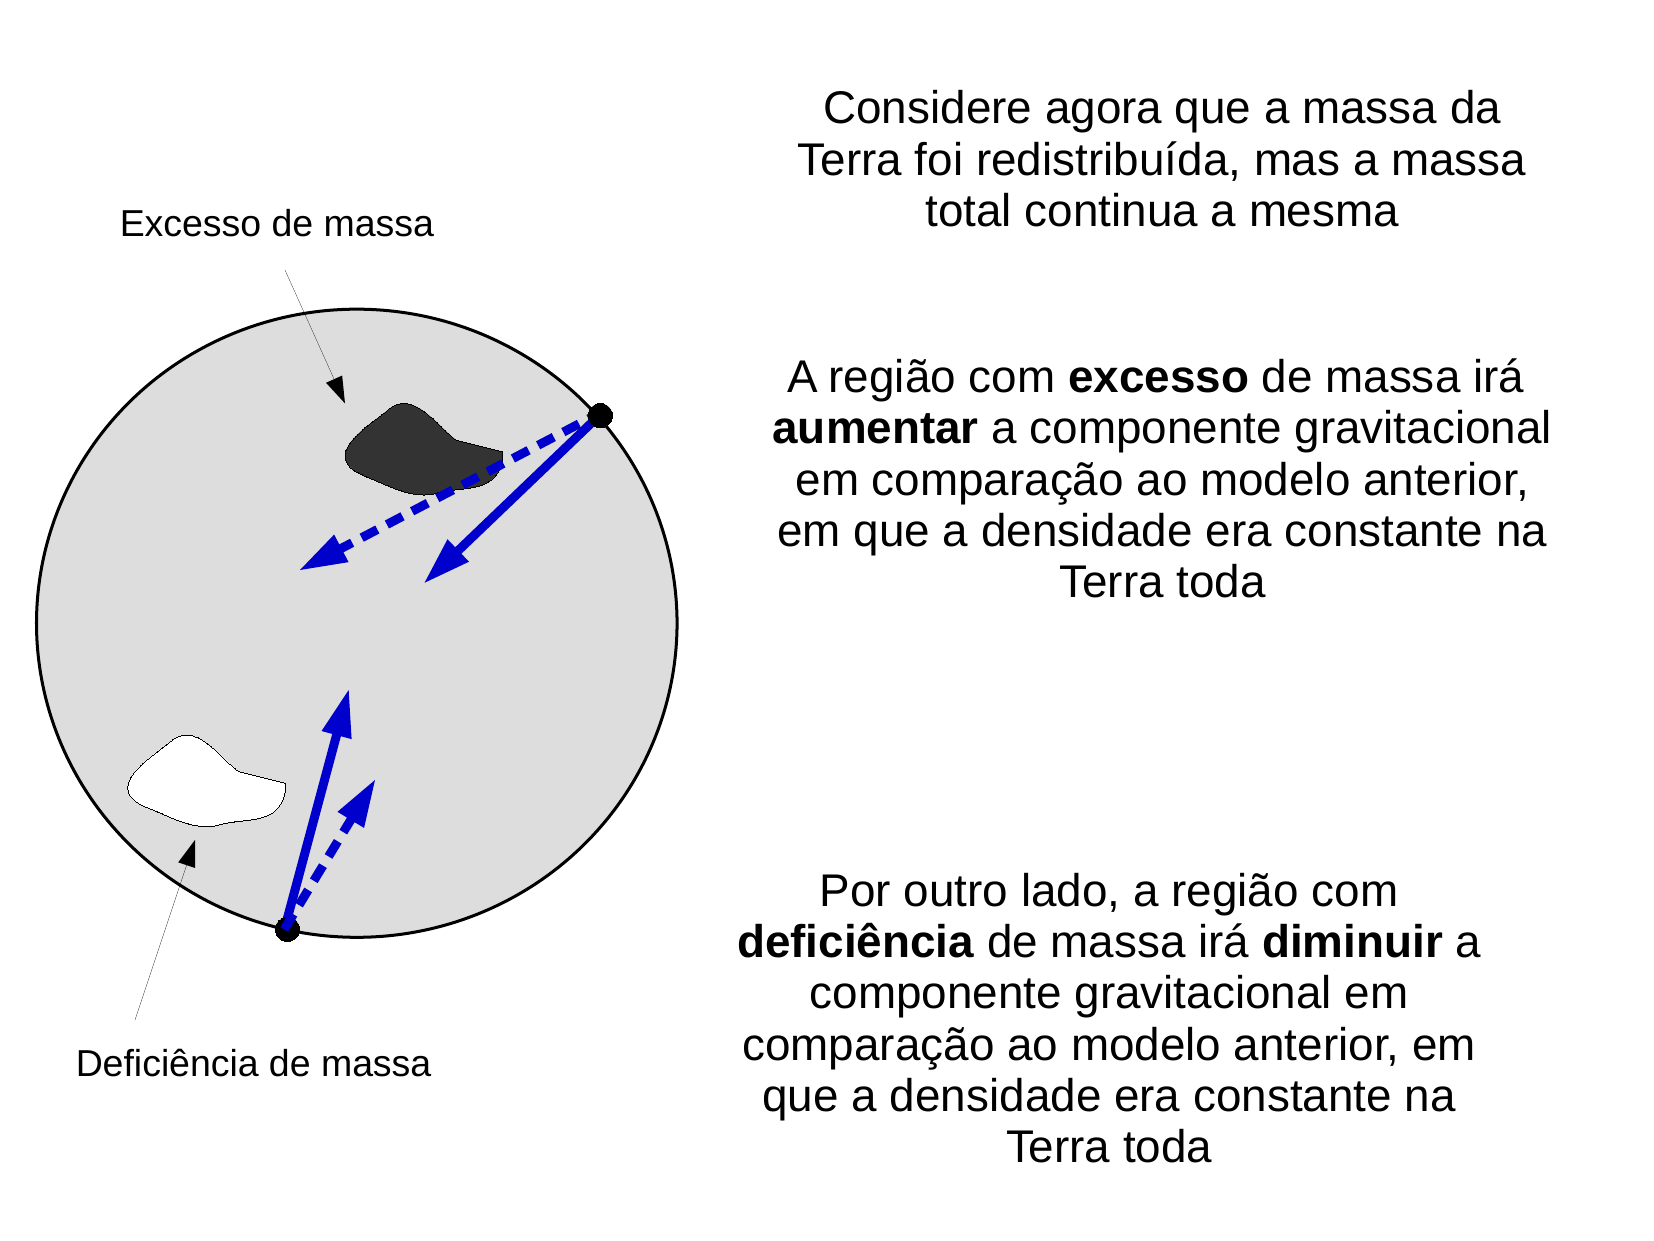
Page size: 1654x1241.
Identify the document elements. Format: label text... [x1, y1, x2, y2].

text_box Considere agora que a massa da Terra foi redistribuída, mas a massa total continua a mesma [780, 75, 1546, 244]
text_box A região com excesso de massa irá aumentar a componente gravitacional em comparação ao modelo anterior, em que a densidade era constante na Terra toda [750, 343, 1576, 615]
text_box Deficiência de massa [61, 1035, 447, 1092]
text_box Excesso de massa [105, 195, 449, 252]
text_box Por outro lado, a região com deficiência de massa irá diminuir a componente gravitacional em comparação ao modelo anterior, em que a densidade era constante na Terra toda [696, 857, 1522, 1180]
text_box [36, 309, 678, 942]
